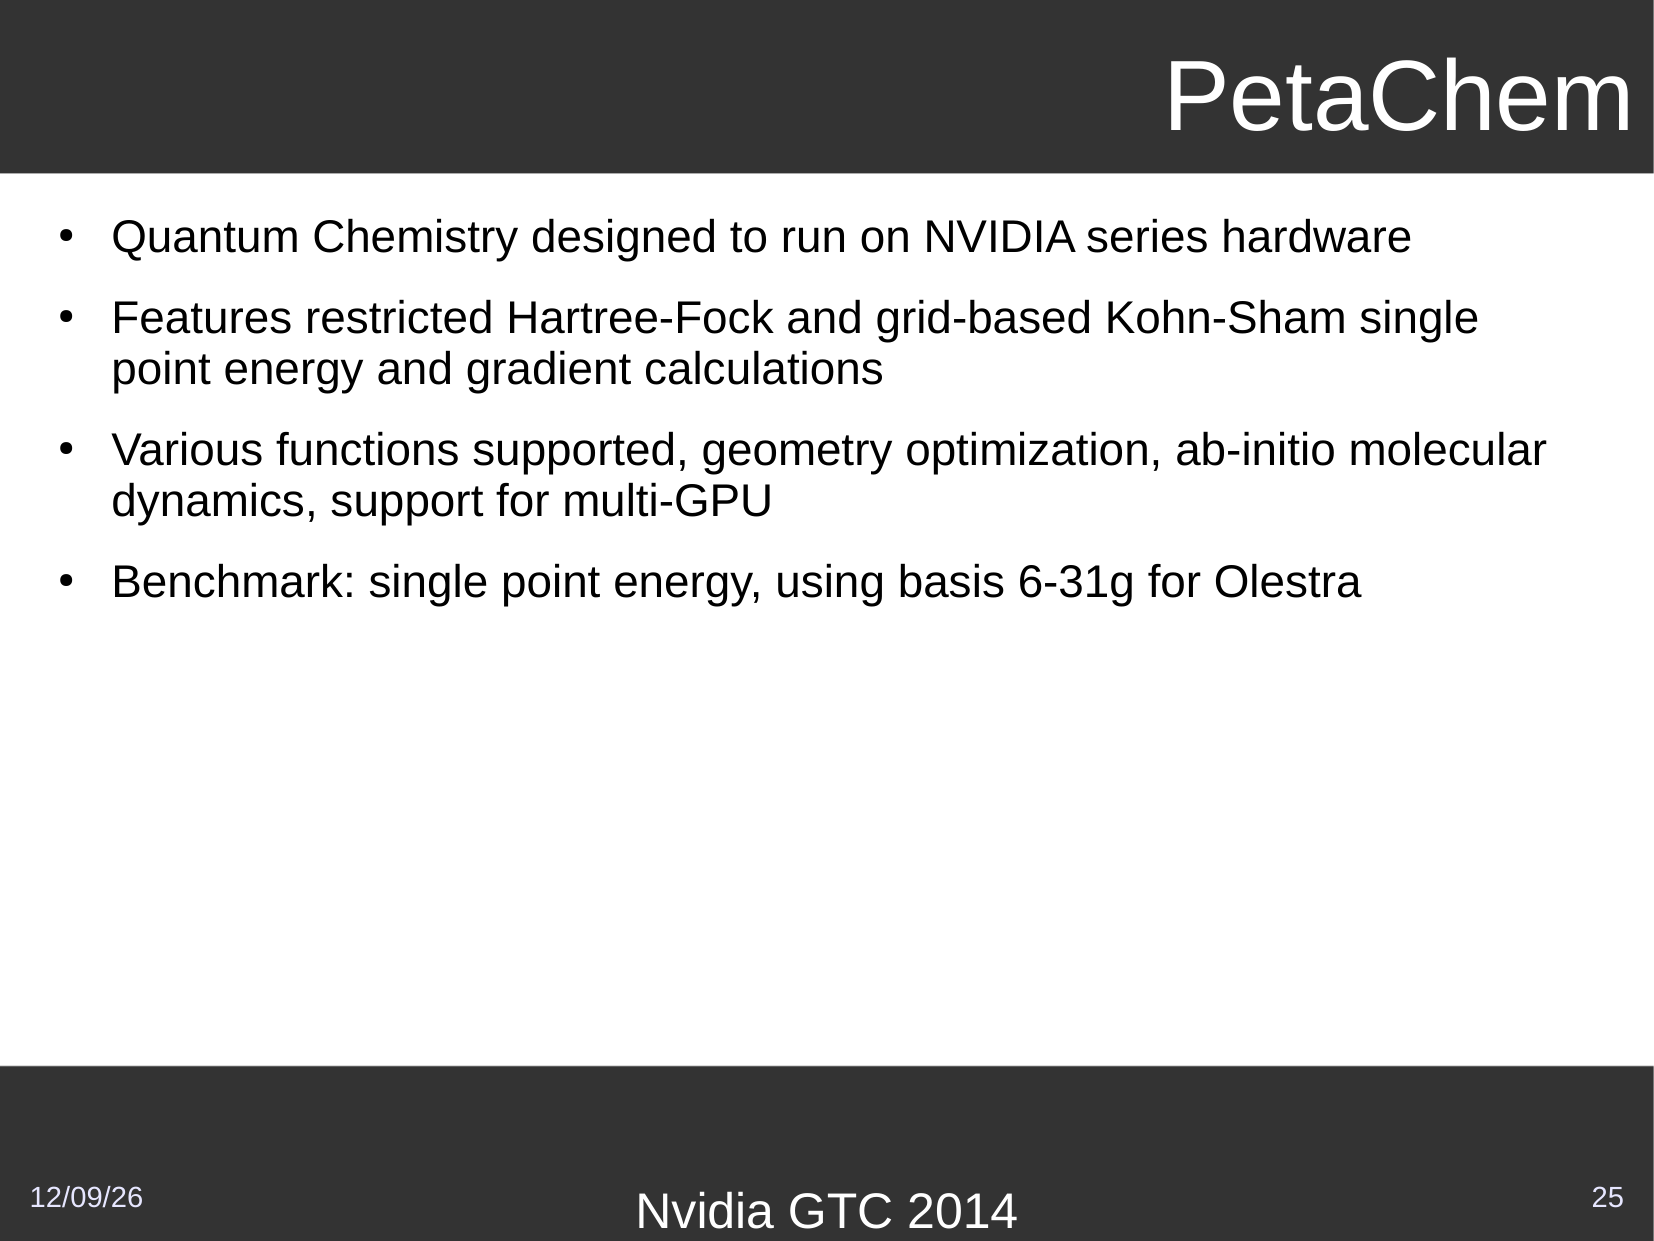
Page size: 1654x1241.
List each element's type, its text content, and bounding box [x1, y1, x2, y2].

text_box Nvidia GTC 2014 [29, 1182, 1625, 1239]
picture [0, 0, 1654, 1241]
title PetaChem [40, 11, 1636, 181]
list Quantum Chemistry designed to run on NVIDIA series hardware Features restricted Hartree-Fock and grid-based Kohn-Sham single point energy and gradient calculations Various functions supported, geometry optimization, ab-initio molecular dynamics, support for multi-GPU Benchmark: single point energy, using basis 6-31g for Olestra [40, 210, 1561, 931]
